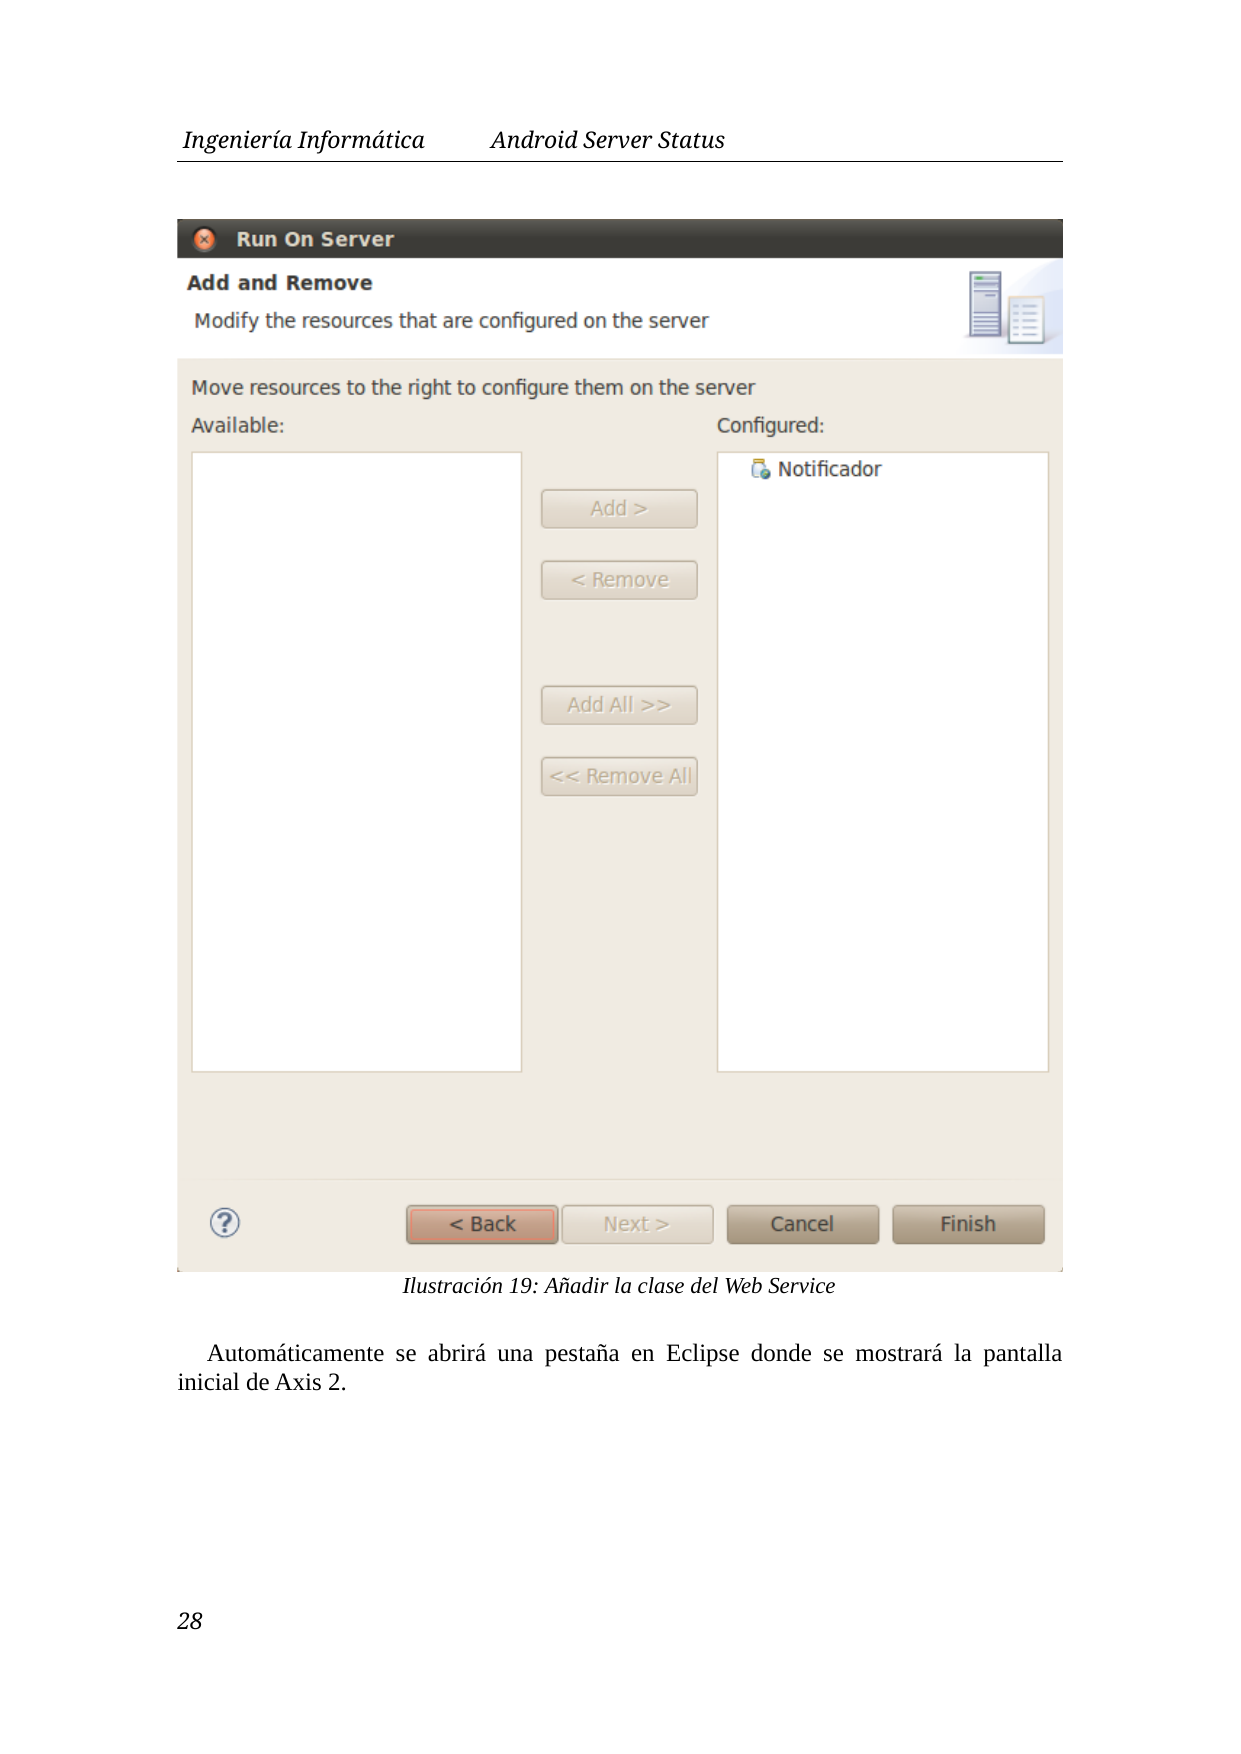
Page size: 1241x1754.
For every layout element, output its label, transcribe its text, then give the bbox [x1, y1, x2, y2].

text Automáticamente se abrirá una pestaña en Eclipse donde se mostrará la pantalla inicial de Axis 2. [177, 1338, 1063, 1396]
text Ilustración 19: Añadir la clase del Web Service [177, 1272, 1063, 1298]
